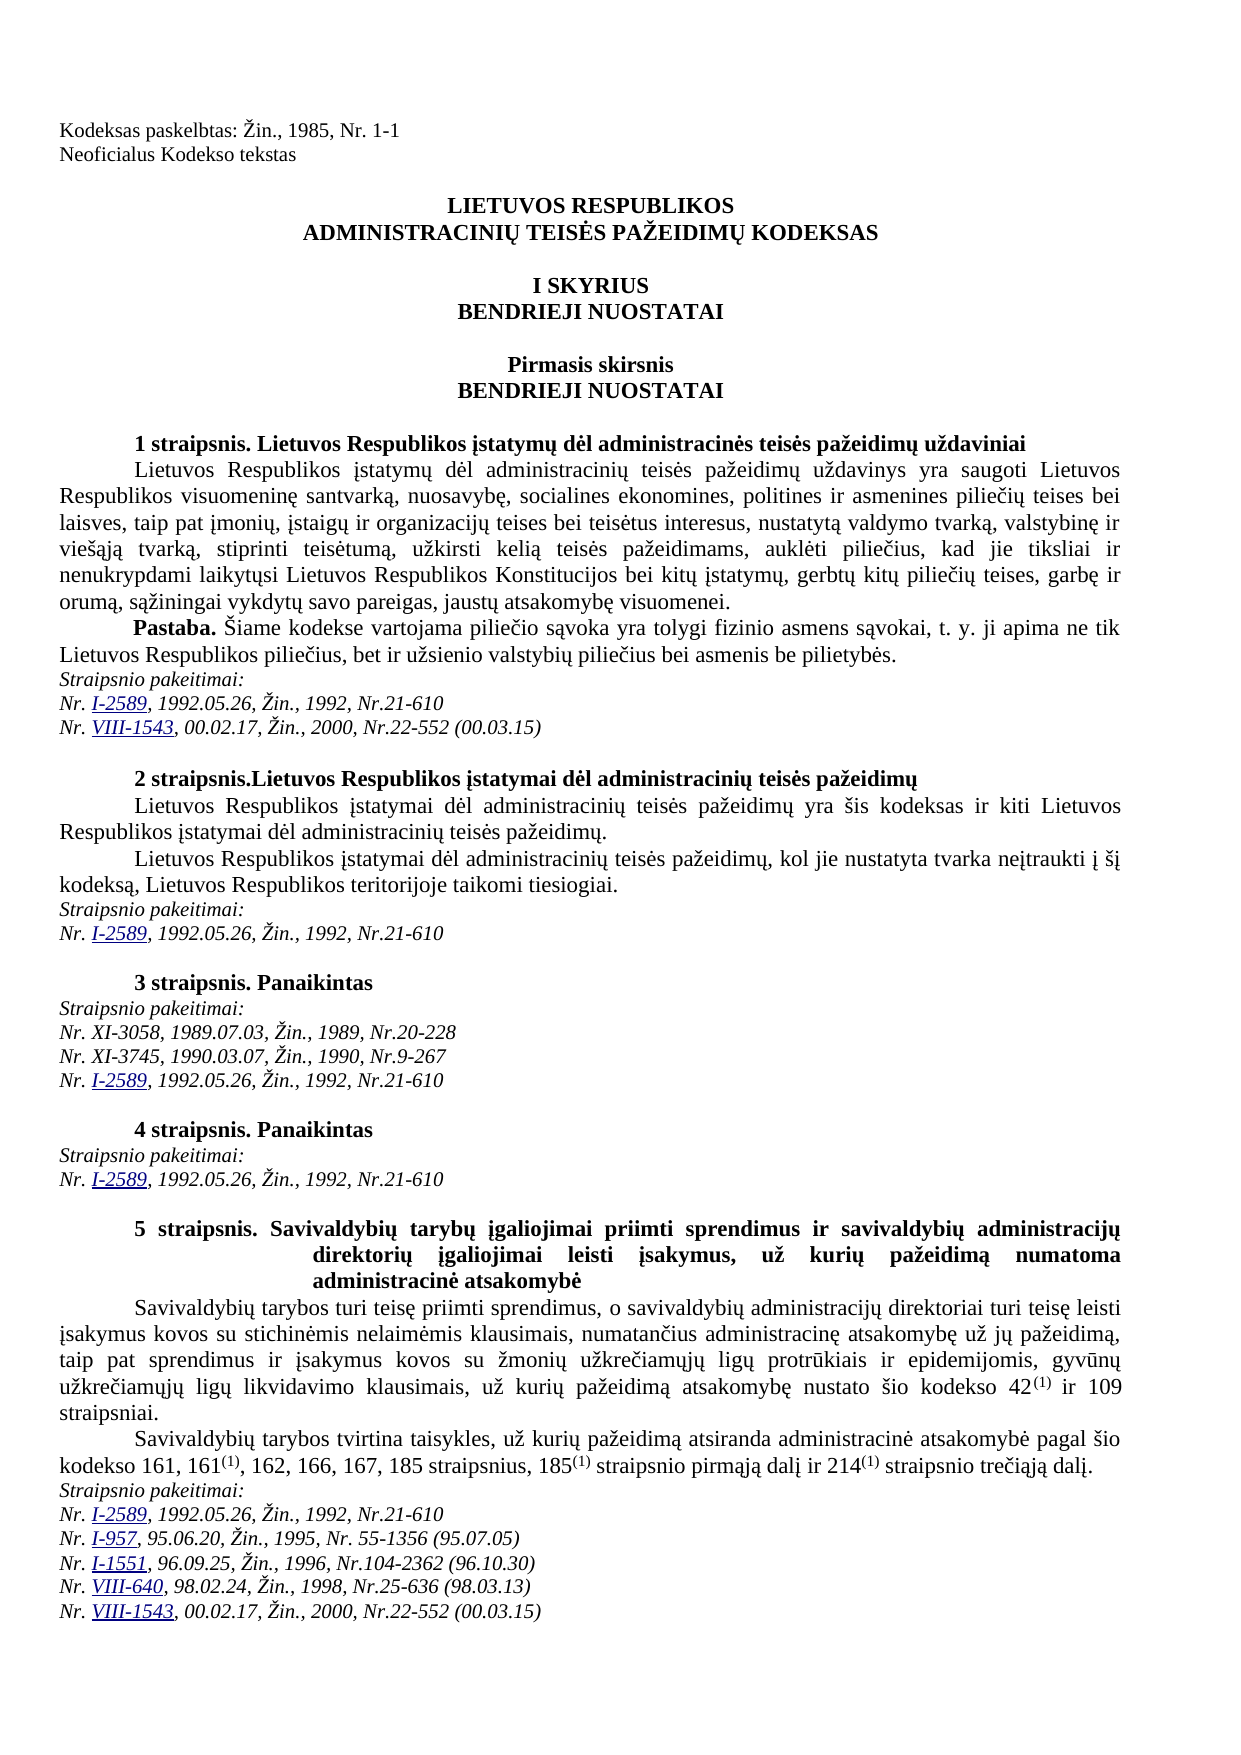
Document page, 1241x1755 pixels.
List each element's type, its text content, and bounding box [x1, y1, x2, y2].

text Straipsnio pakeitimai: [59, 897, 1122, 921]
text Nr. VIII-1543, 00.02.17, Žin., 2000, Nr.22-552 (00.03.15) [59, 1598, 1122, 1623]
text Neoficialus Kodekso tekstas [59, 142, 1122, 166]
text Nr. I-2589, 1992.05.26, Žin., 1992, Nr.21-610 [59, 1502, 1122, 1526]
text I SKYRIUS [59, 272, 1122, 298]
text Nr. I-1551, 96.09.25, Žin., 1996, Nr.104-2362 (96.10.30) [59, 1550, 1122, 1574]
text Nr. I-2589, 1992.05.26, Žin., 1992, Nr.21-610 [59, 1167, 1122, 1191]
text LIETUVOS RESPUBLIKOS [59, 193, 1122, 219]
text Nr. I-2589, 1992.05.26, Žin., 1992, Nr.21-610 [59, 691, 1122, 715]
text Nr. XI-3058, 1989.07.03, Žin., 1989, Nr.20-228 [59, 1020, 1122, 1044]
text Straipsnio pakeitimai: [59, 1142, 1122, 1167]
text Lietuvos Respublikos įstatymų dėl administracinių teisės pažeidimų uždavinys yra saugoti Lietuvos Respublikos visuomeninę santvarką, nuosavybę, socialines ekonomines, politines ir asmenines piliečių teises bei laisves, taip pat įmonių, įstaigų ir organizacijų teises bei teisėtus interesus, nustatytą valdymo tvarką, valstybinę ir viešąją tvarką, stiprinti teisėtumą, užkirsti kelią teisės pažeidimams, auklėti piliečius, kad jie tiksliai ir nenukrypdami laikytųsi Lietuvos Respublikos Konstitucijos bei kitų įstatymų, gerbtų kitų piliečių teises, garbę ir orumą, sąžiningai vykdytų savo pareigas, jaustų atsakomybę visuomenei. [59, 456, 1122, 614]
text Nr. I-2589, 1992.05.26, Žin., 1992, Nr.21-610 [59, 921, 1122, 945]
text Nr. VIII-1543, 00.02.17, Žin., 2000, Nr.22-552 (00.03.15) [59, 715, 1122, 739]
text Lietuvos Respublikos įstatymai dėl administracinių teisės pažeidimų, kol jie nustatyta tvarka neįtraukti į šį kodeksą, Lietuvos Respublikos teritorijoje taikomi tiesiogiai. [59, 844, 1122, 897]
text Nr. I-957, 95.06.20, Žin., 1995, Nr. 55-1356 (95.07.05) [59, 1526, 1122, 1550]
text Savivaldybių tarybos tvirtina taisykles, už kurių pažeidimą atsiranda administracinė atsakomybė pagal šio kodekso 161, 161(1), 162, 166, 167, 185 straipsnius, 185(1) straipsnio pirmąją dalį ir 214(1) straipsnio trečiąją dalį. [59, 1426, 1122, 1478]
text 4 straipsnis. Panaikintas [59, 1116, 1122, 1142]
text 1 straipsnis. Lietuvos Respublikos įstatymų dėl administracinės teisės pažeidimų uždaviniai [134, 430, 1122, 456]
text Kodeksas paskelbtas: Žin., 1985, Nr. 1-1 [59, 118, 1122, 142]
text Straipsnio pakeitimai: [59, 667, 1122, 691]
text Straipsnio pakeitimai: [59, 996, 1122, 1020]
text 3 straipsnis. Panaikintas [59, 969, 1122, 996]
text BENDRIEJI NUOSTATAI [59, 377, 1122, 403]
text Pirmasis skirsnis [59, 351, 1122, 377]
text 5 straipsnis. Savivaldybių tarybų įgaliojimai priimti sprendimus ir savivaldybių administracijų direktorių įgaliojimai leisti įsakymus, už kurių pažeidimą numatoma administracinė atsakomybė [134, 1215, 1122, 1294]
text Nr. I-2589, 1992.05.26, Žin., 1992, Nr.21-610 [59, 1068, 1122, 1092]
text Nr. XI-3745, 1990.03.07, Žin., 1990, Nr.9-267 [59, 1044, 1122, 1068]
text Pastaba. Šiame kodekse vartojama piliečio sąvoka yra tolygi fizinio asmens sąvokai, t. y. ji apima ne tik Lietuvos Respublikos piliečius, bet ir užsienio valstybių piliečius bei asmenis be pilietybės. [59, 614, 1122, 667]
text 2 straipsnis.Lietuvos Respublikos įstatymai dėl administracinių teisės pažeidimų [59, 766, 1122, 792]
text Lietuvos Respublikos įstatymai dėl administracinių teisės pažeidimų yra šis kodeksas ir kiti Lietuvos Respublikos įstatymai dėl administracinių teisės pažeidimų. [59, 792, 1122, 844]
text ADMINISTRACINIŲ TEISĖS PAŽEIDIMŲ KODEKSAS [59, 219, 1122, 245]
text BENDRIEJI NUOSTATAI [59, 298, 1122, 324]
text Savivaldybių tarybos turi teisę priimti sprendimus, o savivaldybių administracijų direktoriai turi teisę leisti įsakymus kovos su stichinėmis nelaimėmis klausimais, numatančius administracinę atsakomybę už jų pažeidimą, taip pat sprendimus ir įsakymus kovos su žmonių užkrečiamųjų ligų protrūkiais ir epidemijomis, gyvūnų užkrečiamųjų ligų likvidavimo klausimais, už kurių pažeidimą atsakomybę nustato šio kodekso 42(1) ir 109 straipsniai. [59, 1294, 1122, 1426]
text Straipsnio pakeitimai: [59, 1478, 1122, 1502]
text Nr. VIII-640, 98.02.24, Žin., 1998, Nr.25-636 (98.03.13) [59, 1574, 1122, 1598]
